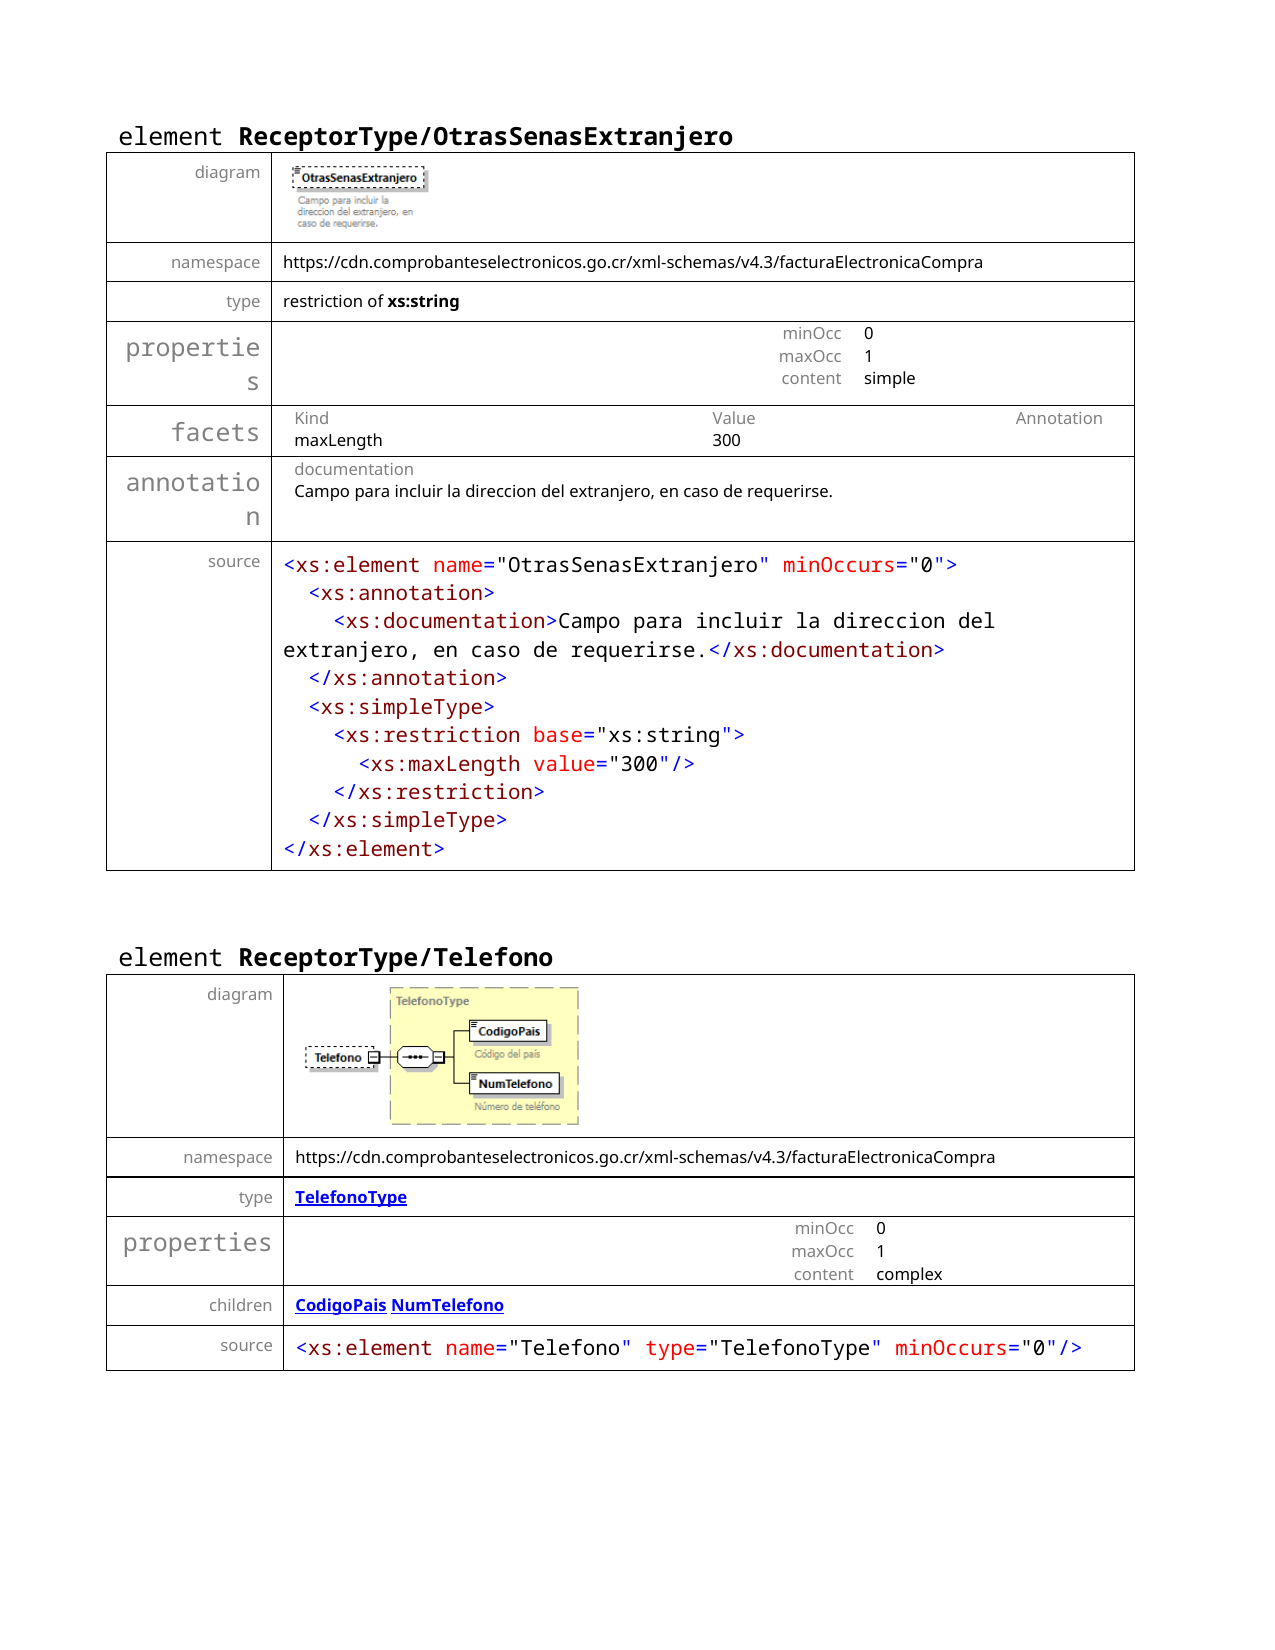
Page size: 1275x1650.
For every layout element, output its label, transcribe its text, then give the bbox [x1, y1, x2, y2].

table_cell type [107, 1178, 283, 1216]
text element ReceptorType/OtrasSenasExtranjero [118, 118, 1157, 152]
table_cell maxOcc [283, 344, 853, 367]
table_header diagram [107, 975, 283, 1137]
table_header Kind [283, 406, 701, 429]
table_cell type [107, 282, 271, 321]
table_cell 1 [853, 344, 1134, 367]
table_cell source [107, 542, 271, 870]
table_cell 300 [701, 429, 1004, 452]
table_header minOcc [295, 1217, 865, 1239]
table_cell annotation [107, 457, 271, 541]
table_cell [272, 457, 1134, 541]
table_cell https://cdn.comprobanteselectronicos.go.cr/xml-schemas/v4.3/facturaElectronicaCompra [284, 1138, 1134, 1176]
picture [282, 161, 439, 234]
table_cell CodigoPais NumTelefono [284, 1286, 1134, 1324]
table_cell maxLength [283, 429, 701, 452]
table_cell content [283, 367, 853, 390]
table_cell Campo para incluir la direccion del extranjero, en caso de requerirse. [283, 480, 1134, 502]
table_cell namespace [107, 243, 271, 281]
table_header documentation [283, 457, 1134, 480]
table_cell <xs:element name="OtrasSenasExtranjero" minOccurs="0"> <xs:annotation> <xs:documentation>Campo para incluir la direccion del extranjero, en caso de requerirse.</xs:documentation> </xs:annotation> <xs:simpleType> <xs:restriction base="xs:string"> <xs:maxLength value="300"/> </xs:restriction> </xs:simpleType> </xs:element> [272, 542, 1134, 870]
table_cell restriction of xs:string [272, 282, 1134, 321]
text element ReceptorType/Telefono [118, 939, 1157, 973]
table_cell content [295, 1262, 865, 1285]
table_cell <xs:element name="Telefono" type="TelefonoType" minOccurs="0"/> [284, 1326, 1134, 1369]
table_cell children [107, 1286, 283, 1324]
table_header 0 [853, 322, 1134, 344]
table_header Value [701, 406, 1004, 429]
table_header 0 [865, 1217, 1134, 1239]
table_cell properties [107, 322, 271, 405]
table_cell [272, 406, 1134, 456]
table_cell properties [107, 1217, 283, 1285]
table_header Annotation [1004, 406, 1134, 429]
table_cell facets [107, 406, 271, 456]
table_header [272, 153, 1134, 242]
table_cell [272, 322, 1134, 405]
table_cell source [107, 1326, 283, 1369]
table_cell 1 [865, 1240, 1134, 1262]
table_cell [1004, 429, 1134, 452]
table_cell namespace [107, 1138, 283, 1176]
table_cell https://cdn.comprobanteselectronicos.go.cr/xml-schemas/v4.3/facturaElectronicaCompra [272, 243, 1134, 281]
picture [295, 982, 589, 1130]
table_cell [284, 1217, 1134, 1285]
table_header diagram [107, 153, 271, 242]
table_header [284, 975, 1134, 1137]
table_cell TelefonoType [284, 1178, 1134, 1216]
table_cell complex [865, 1262, 1134, 1285]
table_header minOcc [283, 322, 853, 344]
table_cell maxOcc [295, 1240, 865, 1262]
table_cell simple [853, 367, 1134, 390]
